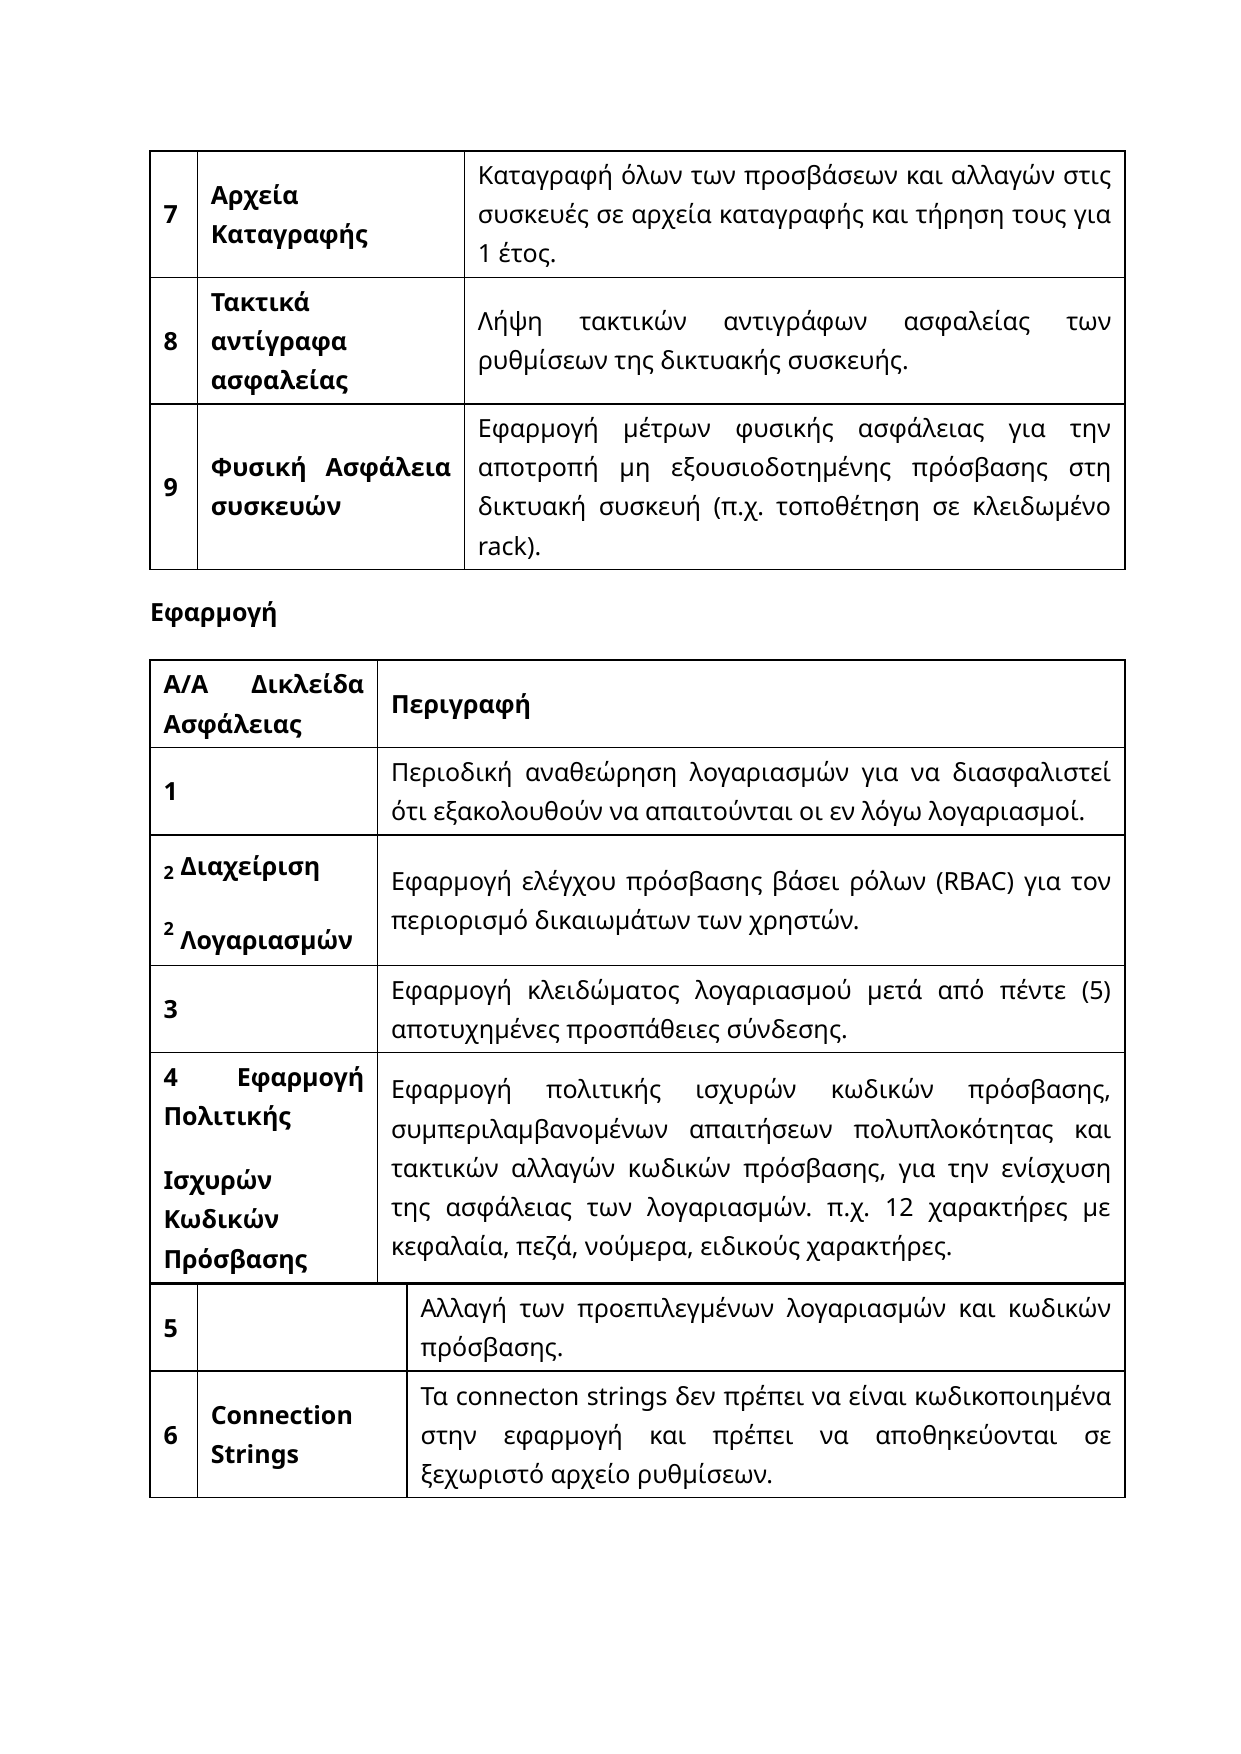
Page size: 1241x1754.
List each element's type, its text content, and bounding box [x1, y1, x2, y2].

table_header Αλλαγή των προεπιλεγμένων λογαριασμών και κωδικών πρόσβασης. [408, 1285, 1124, 1370]
table_cell 1 [151, 748, 377, 834]
table_header A/A Δικλείδα Ασφάλειας [151, 661, 377, 747]
table_cell 6 [151, 1372, 197, 1497]
table_cell Αρχεία Καταγραφής [198, 152, 464, 276]
table_cell Λήψη τακτικών αντιγράφων ασφαλείας των ρυθμίσεων της δικτυακής συσκευής. [465, 278, 1124, 403]
table_cell 9 [151, 405, 197, 568]
table_cell 7 [151, 152, 197, 276]
table_cell Τακτικά αντίγραφα ασφαλείας [198, 278, 464, 403]
table_cell 3 [151, 966, 377, 1052]
table_cell 4 Εφαρμογή Πολιτικής Ισχυρών Κωδικών Πρόσβασης [151, 1053, 377, 1282]
table_cell Connection Strings [198, 1372, 406, 1497]
table_cell Εφαρμογή κλειδώματος λογαριασμού μετά από πέντε (5) αποτυχημένες προσπάθειες σύνδεσης. [378, 966, 1124, 1052]
table_cell Φυσική Ασφάλεια συσκευών [198, 405, 464, 568]
table_cell 2 Διαχείριση 2 Λογαριασμών [151, 836, 377, 964]
table_cell Τα connecton strings δεν πρέπει να είναι κωδικοποιημένα στην εφαρμογή και πρέπει να αποθηκεύονται σε ξεχωριστό αρχείο ρυθμίσεων. [408, 1372, 1124, 1497]
table_header [198, 1285, 406, 1370]
table_cell Εφαρμογή μέτρων φυσικής ασφάλειας για την αποτροπή μη εξουσιοδοτημένης πρόσβασης στη δικτυακή συσκευή (π.χ. τοποθέτηση σε κλειδωμένο rack). [465, 405, 1124, 568]
table_header Περιγραφή [378, 661, 1124, 747]
table_cell Καταγραφή όλων των προσβάσεων και αλλαγών στις συσκευές σε αρχεία καταγραφής και τήρηση τους για 1 έτος. [465, 152, 1124, 276]
table_cell Εφαρμογή πολιτικής ισχυρών κωδικών πρόσβασης, συμπεριλαμβανομένων απαιτήσεων πολυπλοκότητας και τακτικών αλλαγών κωδικών πρόσβασης, για την ενίσχυση της ασφάλειας των λογαριασμών. π.χ. 12 χαρακτήρες με κεφαλαία, πεζά, νούμερα, ειδικούς χαρακτήρες. [378, 1053, 1124, 1282]
table_cell Περιοδική αναθεώρηση λογαριασμών για να διασφαλιστεί ότι εξακολουθούν να απαιτούνται οι εν λόγω λογαριασμοί. [378, 748, 1124, 834]
table_cell Εφαρμογή ελέγχου πρόσβασης βάσει ρόλων (RBAC) για τον περιορισμό δικαιωμάτων των χρηστών. [378, 836, 1124, 964]
table_header 5 [151, 1285, 197, 1370]
text Εφαρμογή [150, 595, 1090, 629]
table_cell 8 [151, 278, 197, 403]
